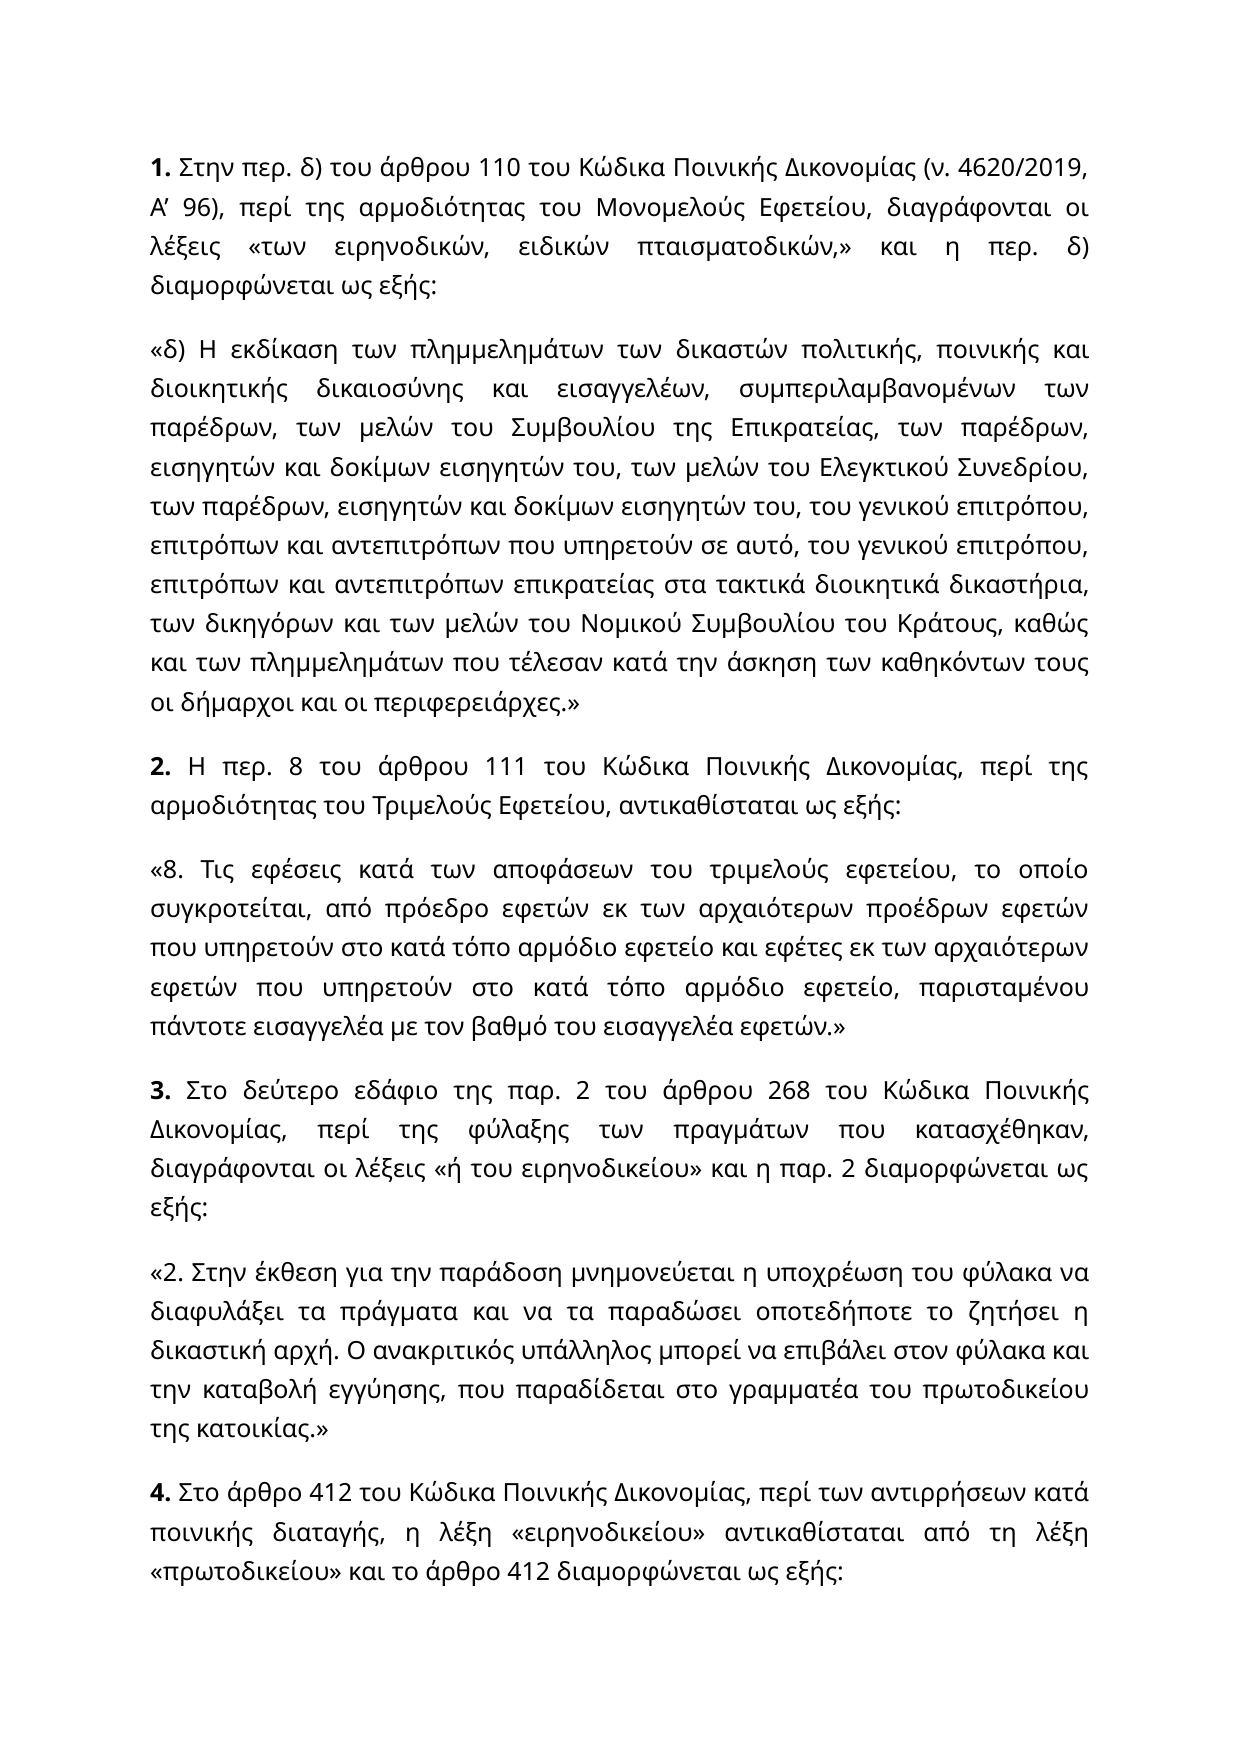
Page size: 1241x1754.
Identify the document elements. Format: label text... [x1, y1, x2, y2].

text «δ) Η εκδίκαση των πλημμελημάτων των δικαστών πολιτικής, ποινικής και διοικητικής δικαιοσύνης και εισαγγελέων, συμπεριλαμβανομένων των παρέδρων, των μελών του Συμβουλίου της Επικρατείας, των παρέδρων, εισηγητών και δοκίμων εισηγητών του, των μελών του Ελεγκτικού Συνεδρίου, των παρέδρων, εισηγητών και δοκίμων εισηγητών του, του γενικού επιτρόπου, επιτρόπων και αντεπιτρόπων που υπηρετούν σε αυτό, του γενικού επιτρόπου, επιτρόπων και αντεπιτρόπων επικρατείας στα τακτικά διοικητικά δικαστήρια, των δικηγόρων και των μελών του Νομικού Συμβουλίου του Κράτους, καθώς και των πλημμελημάτων που τέλεσαν κατά την άσκηση των καθηκόντων τους οι δήμαρχοι και οι περιφερειάρχες.» [150, 332, 1090, 718]
text 4. Στο άρθρο 412 του Κώδικα Ποινικής Δικονομίας, περί των αντιρρήσεων κατά ποινικής διαταγής, η λέξη «ειρηνοδικείου» αντικαθίσταται από τη λέξη «πρωτοδικείου» και το άρθρο 412 διαμορφώνεται ως εξής: [150, 1475, 1090, 1587]
text «2. Στην έκθεση για την παράδοση μνημονεύεται η υποχρέωση του φύλακα να διαφυλάξει τα πράγματα και να τα παραδώσει οποτεδήποτε το ζητήσει η δικαστική αρχή. Ο ανακριτικός υπάλληλος μπορεί να επιβάλει στον φύλακα και την καταβολή εγγύησης, που παραδίδεται στο γραμματέα του πρωτοδικείου της κατοικίας.» [150, 1254, 1090, 1445]
text 3. Στο δεύτερο εδάφιο της παρ. 2 του άρθρου 268 του Κώδικα Ποινικής Δικονομίας, περί της φύλαξης των πραγμάτων που κατασχέθηκαν, διαγράφονται οι λέξεις «ή του ειρηνοδικείου» και η παρ. 2 διαμορφώνεται ως εξής: [150, 1072, 1090, 1224]
text «8. Τις εφέσεις κατά των αποφάσεων του τριμελούς εφετείου, το οποίο συγκροτείται, από πρόεδρο εφετών εκ των αρχαιότερων προέδρων εφετών που υπηρετούν στο κατά τόπο αρμόδιο εφετείο και εφέτες εκ των αρχαιότερων εφετών που υπηρετούν στo κατά τόπο αρμόδιο εφετείο, παρισταμένου πάντοτε εισαγγελέα με τον βαθμό του εισαγγελέα εφετών.» [150, 852, 1090, 1042]
text 1. Στην περ. δ) του άρθρου 110 του Κώδικα Ποινικής Δικονομίας (ν. 4620/2019, Α’ 96), περί της αρμοδιότητας του Μονομελούς Εφετείου, διαγράφονται οι λέξεις «των ειρηνοδικών, ειδικών πταισματοδικών,» και η περ. δ) διαμορφώνεται ως εξής: [150, 150, 1090, 302]
text 2. Η περ. 8 του άρθρου 111 του Κώδικα Ποινικής Δικονομίας, περί της αρμοδιότητας του Τριμελούς Εφετείου, αντικαθίσταται ως εξής: [150, 748, 1090, 822]
